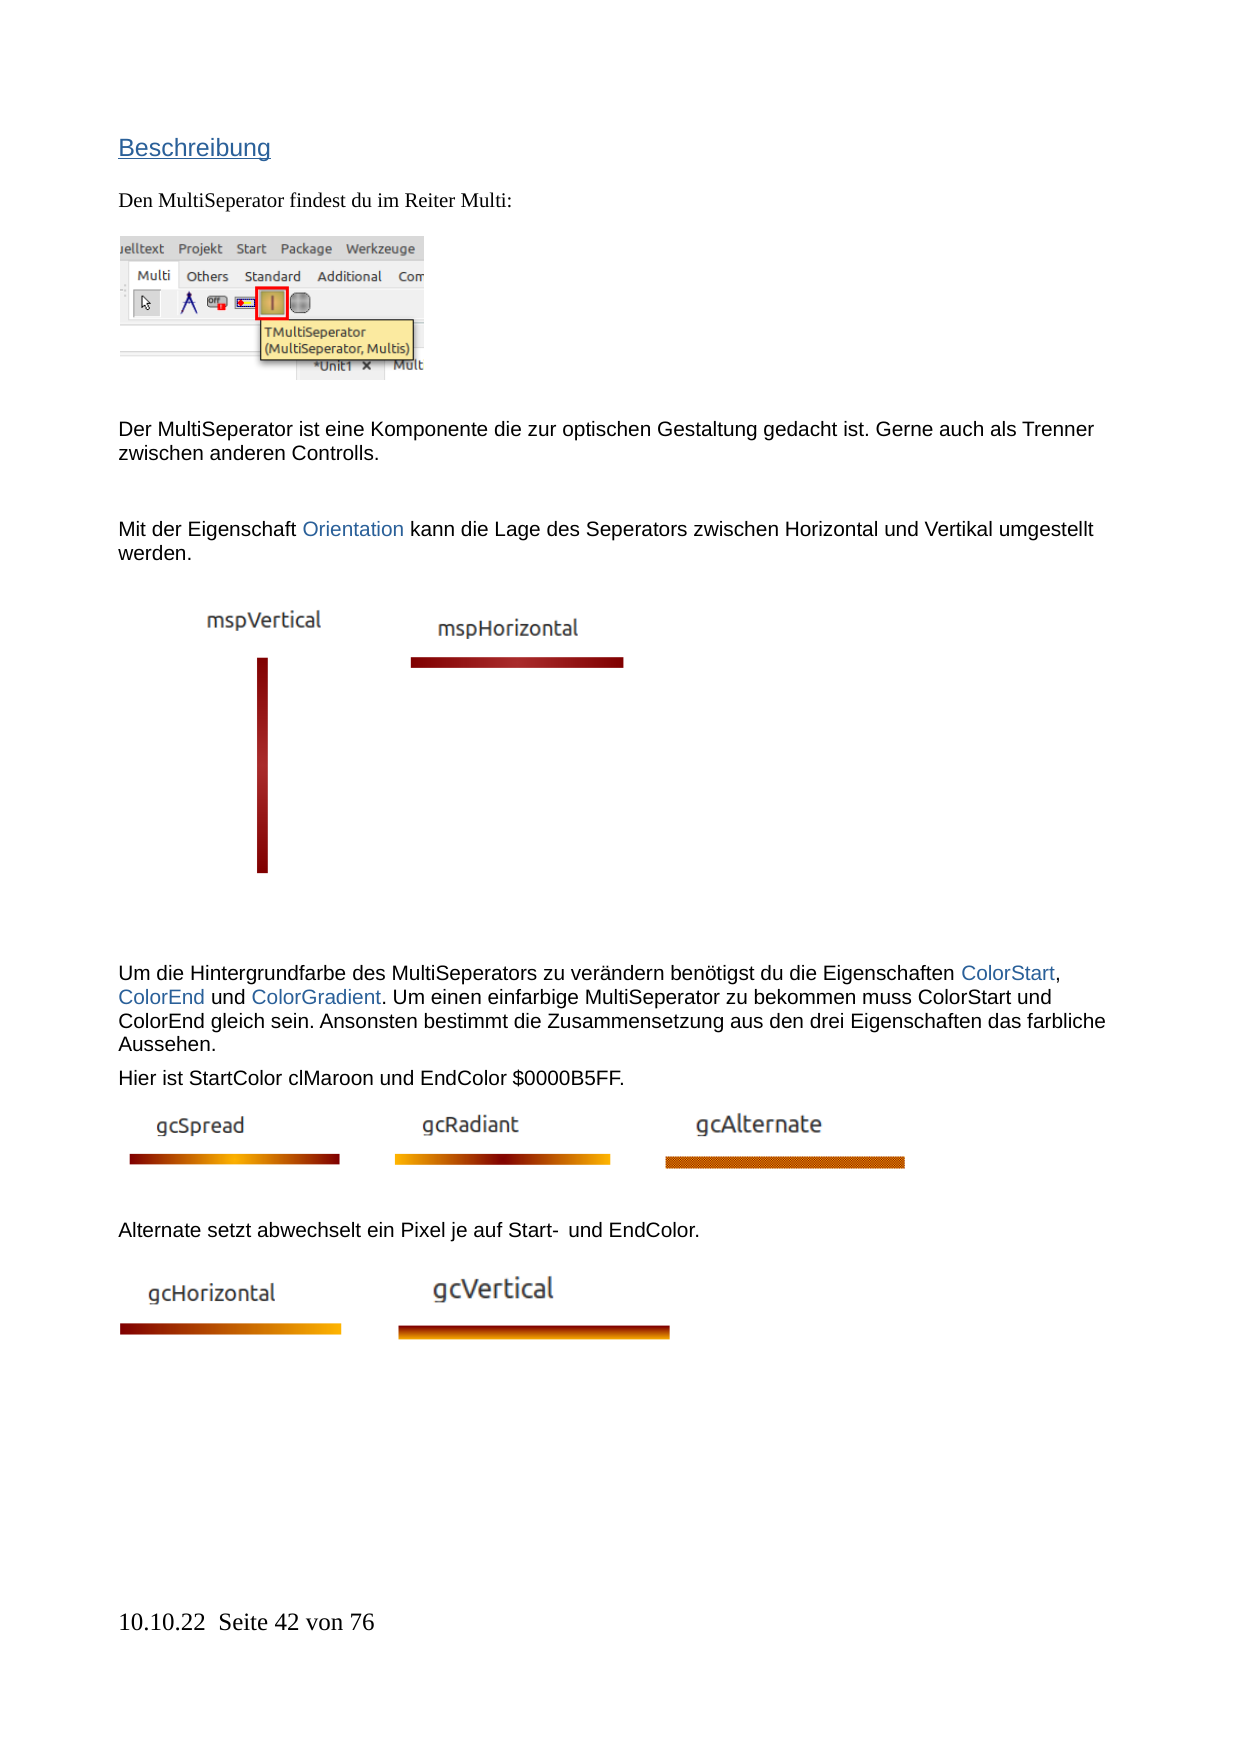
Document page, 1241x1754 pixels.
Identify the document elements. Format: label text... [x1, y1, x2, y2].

subtitle Beschreibung [118, 133, 1122, 161]
picture [377, 1271, 678, 1345]
picture [115, 1111, 349, 1178]
picture [108, 1272, 349, 1348]
picture [643, 1105, 918, 1177]
picture [188, 605, 338, 885]
picture [381, 1105, 620, 1179]
text Den MultiSeperator findest du im Reiter Multi: [118, 188, 1122, 212]
text Alternate setzt abwechselt ein Pixel je auf Start- und EndColor. [118, 1218, 1122, 1242]
text Um die Hintergrundfarbe des MultiSeperators zu verändern benötigst du die Eigenschaften ColorStart, ColorEnd und ColorGradient. Um einen einfarbige MultiSeperator zu bekommen muss ColorStart und ColorEnd gleich sein. Ansonsten bestimmt die Zusammensetzung aus den drei Eigenschaften das farbliche Aussehen. [118, 962, 1122, 1057]
text Hier ist StartColor clMaroon und EndColor $0000B5FF. [118, 1071, 1122, 1089]
text Der MultiSeperator ist eine Komponente die zur optischen Gestaltung gedacht ist. Gerne auch als Trenner zwischen anderen Controlls. [118, 418, 1122, 465]
picture [396, 609, 633, 684]
picture [120, 236, 424, 380]
text Mit der Eigenschaft Orientation kann die Lage des Seperators zwischen Horizontal und Vertikal umgestellt werden. [118, 518, 1122, 565]
